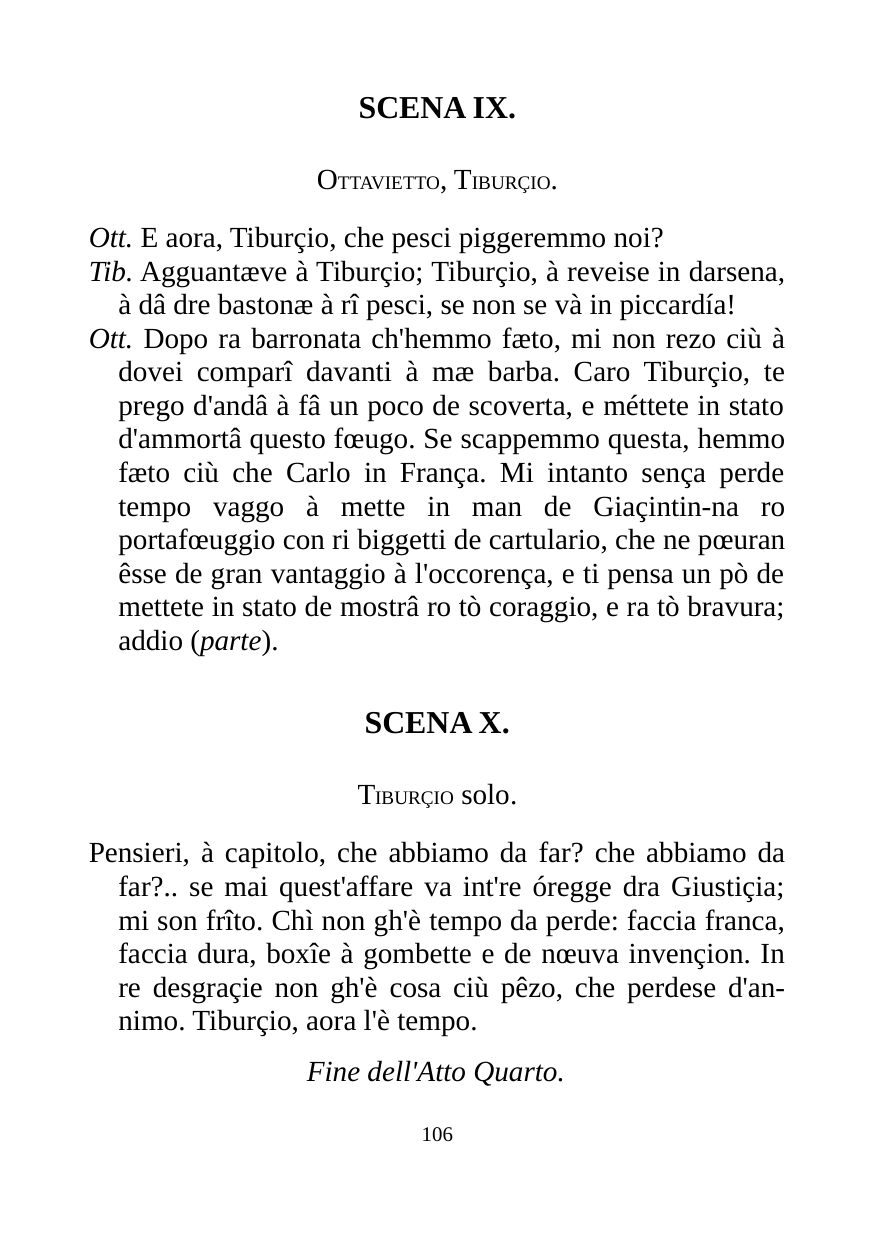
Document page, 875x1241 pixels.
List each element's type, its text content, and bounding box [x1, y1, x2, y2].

text Pensieri, à capitolo, che abbiamo da far? che abbiamo da far?.. se mai quest'affare va int're óregge dra Giustiçia; mi son frîto. Chì non gh'è tempo da perde: faccia franca, faccia dura, boxîe à gombette e de nœuva invençion. In re desgraçie non gh'è cosa ciù pêzo, che perdese d'an-nimo. Tiburçio, aora l'è tempo. [88, 836, 786, 1037]
subtitle SCENA IX. [88, 88, 786, 125]
text Tib. Agguantæve à Tiburçio; Tiburçio, à reveise in darsena, à dâ dre bastonæ à rî pesci, se non se và in piccardía! [88, 254, 786, 321]
text Fine dell'Atto Quarto. [88, 1054, 786, 1088]
text Tiburçio solo. [88, 777, 786, 811]
text Ott. E aora, Tiburçio, che pesci piggeremmo noi? [88, 220, 786, 254]
subtitle SCENA X. [88, 704, 786, 740]
text Ottavietto, Tiburçio. [88, 162, 786, 195]
text Ott. Dopo ra barronata ch'hemmo fæto, mi non rezo ciù à dovei comparî davanti à mæ barba. Caro Tiburçio, te prego d'andâ à fâ un poco de scoverta, e méttete in stato d'ammortâ questo fœugo. Se scappemmo questa, hemmo fæto ciù che Carlo in França. Mi intanto sença perde tempo vaggo à mette in man de Giaçintin-na ro portafœuggio con ri biggetti de cartulario, che ne pœuran êsse de gran vantaggio à l'occorença, e ti pensa un pò de mettete in stato de mostrâ ro tò coraggio, e ra tò bravura; addio (parte). [88, 321, 786, 656]
